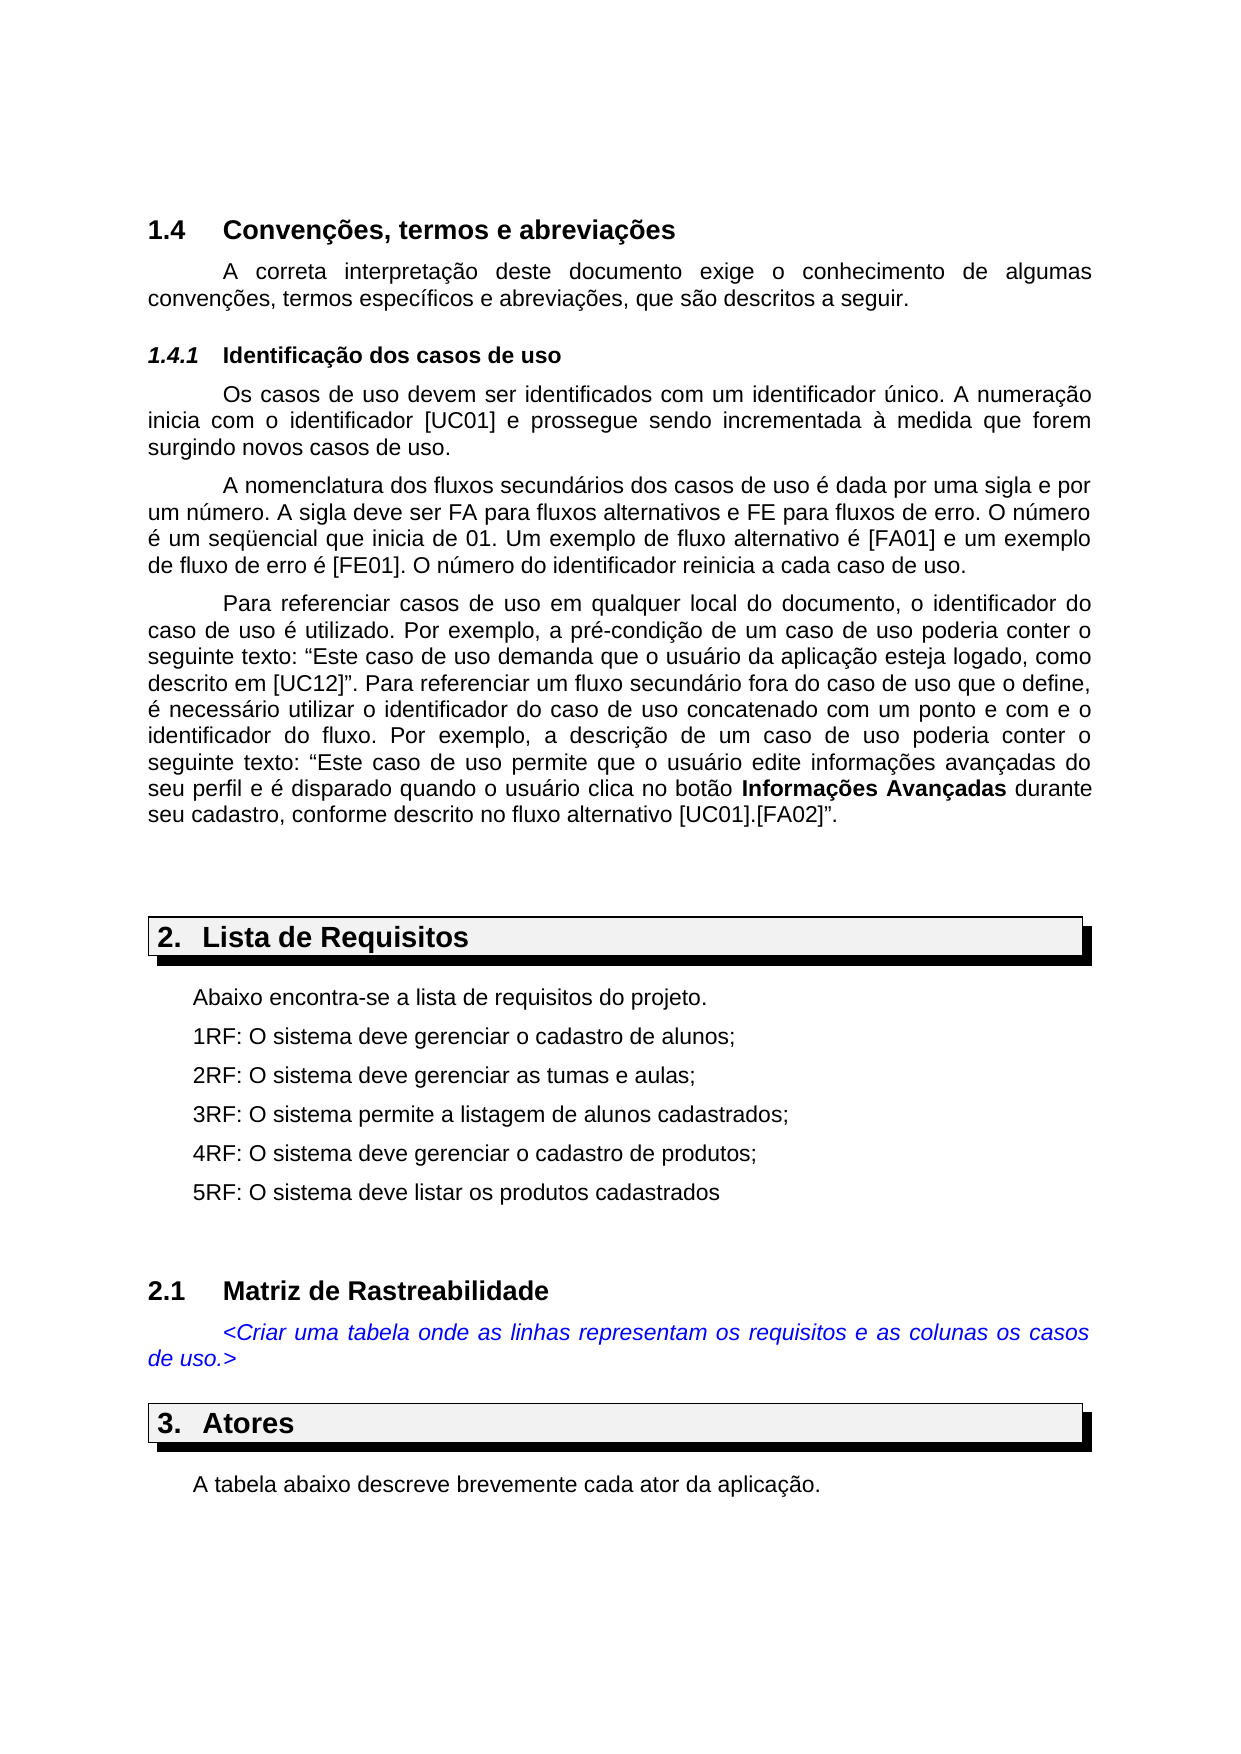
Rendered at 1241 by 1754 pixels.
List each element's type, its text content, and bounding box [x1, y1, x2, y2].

subtitle Convenções, termos e abreviações [148, 214, 1092, 246]
text 3RF: O sistema permite a listagem de alunos cadastrados; [148, 1101, 1092, 1127]
text 2RF: O sistema deve gerenciar as tumas e aulas; [148, 1062, 1092, 1088]
subtitle Atores [149, 1404, 1082, 1442]
text 4RF: O sistema deve gerenciar o cadastro de produtos; [148, 1140, 1092, 1166]
subtitle Matriz de Rastreabilidade [148, 1275, 1092, 1306]
subtitle Lista de Requisitos [149, 918, 1082, 955]
text Os casos de uso devem ser identificados com um identificador único. A numeração inicia com o identificador [UC01] e prossegue sendo incrementada à medida que forem surgindo novos casos de uso. [148, 381, 1092, 460]
subtitle Identificação dos casos de uso [148, 342, 1092, 368]
text <Criar uma tabela onde as linhas representam os requisitos e as colunas os casos de uso.> [148, 1319, 1092, 1372]
text A tabela abaixo descreve brevemente cada ator da aplicação. [148, 1471, 1092, 1497]
text A nomenclatura dos fluxos secundários dos casos de uso é dada por uma sigla e por um número. A sigla deve ser FA para fluxos alternativos e FE para fluxos de erro. O número é um seqüencial que inicia de 01. Um exemplo de fluxo alternativo é [FA01] e um exemplo de fluxo de erro é [FE01]. O número do identificador reinicia a cada caso de uso. [148, 472, 1092, 578]
text 1RF: O sistema deve gerenciar o cadastro de alunos; [148, 1023, 1092, 1049]
text A correta interpretação deste documento exige o conhecimento de algumas convenções, termos específicos e abreviações, que são descritos a seguir. [148, 258, 1092, 311]
text Abaixo encontra-se a lista de requisitos do projeto. [148, 984, 1092, 1011]
text Para referenciar casos de uso em qualquer local do documento, o identificador do caso de uso é utilizado. Por exemplo, a pré-condição de um caso de uso poderia conter o seguinte texto: “Este caso de uso demanda que o usuário da aplicação esteja logado, como descrito em [UC12]”. Para referenciar um fluxo secundário fora do caso de uso que o define, é necessário utilizar o identificador do caso de uso concatenado com um ponto e com e o identificador do fluxo. Por exemplo, a descrição de um caso de uso poderia conter o seguinte texto: “Este caso de uso permite que o usuário edite informações avançadas do seu perfil e é disparado quando o usuário clica no botão Informações Avançadas durante seu cadastro, conforme descrito no fluxo alternativo [UC01].[FA02]”. [148, 590, 1092, 828]
text 5RF: O sistema deve listar os produtos cadastrados [148, 1179, 1092, 1205]
